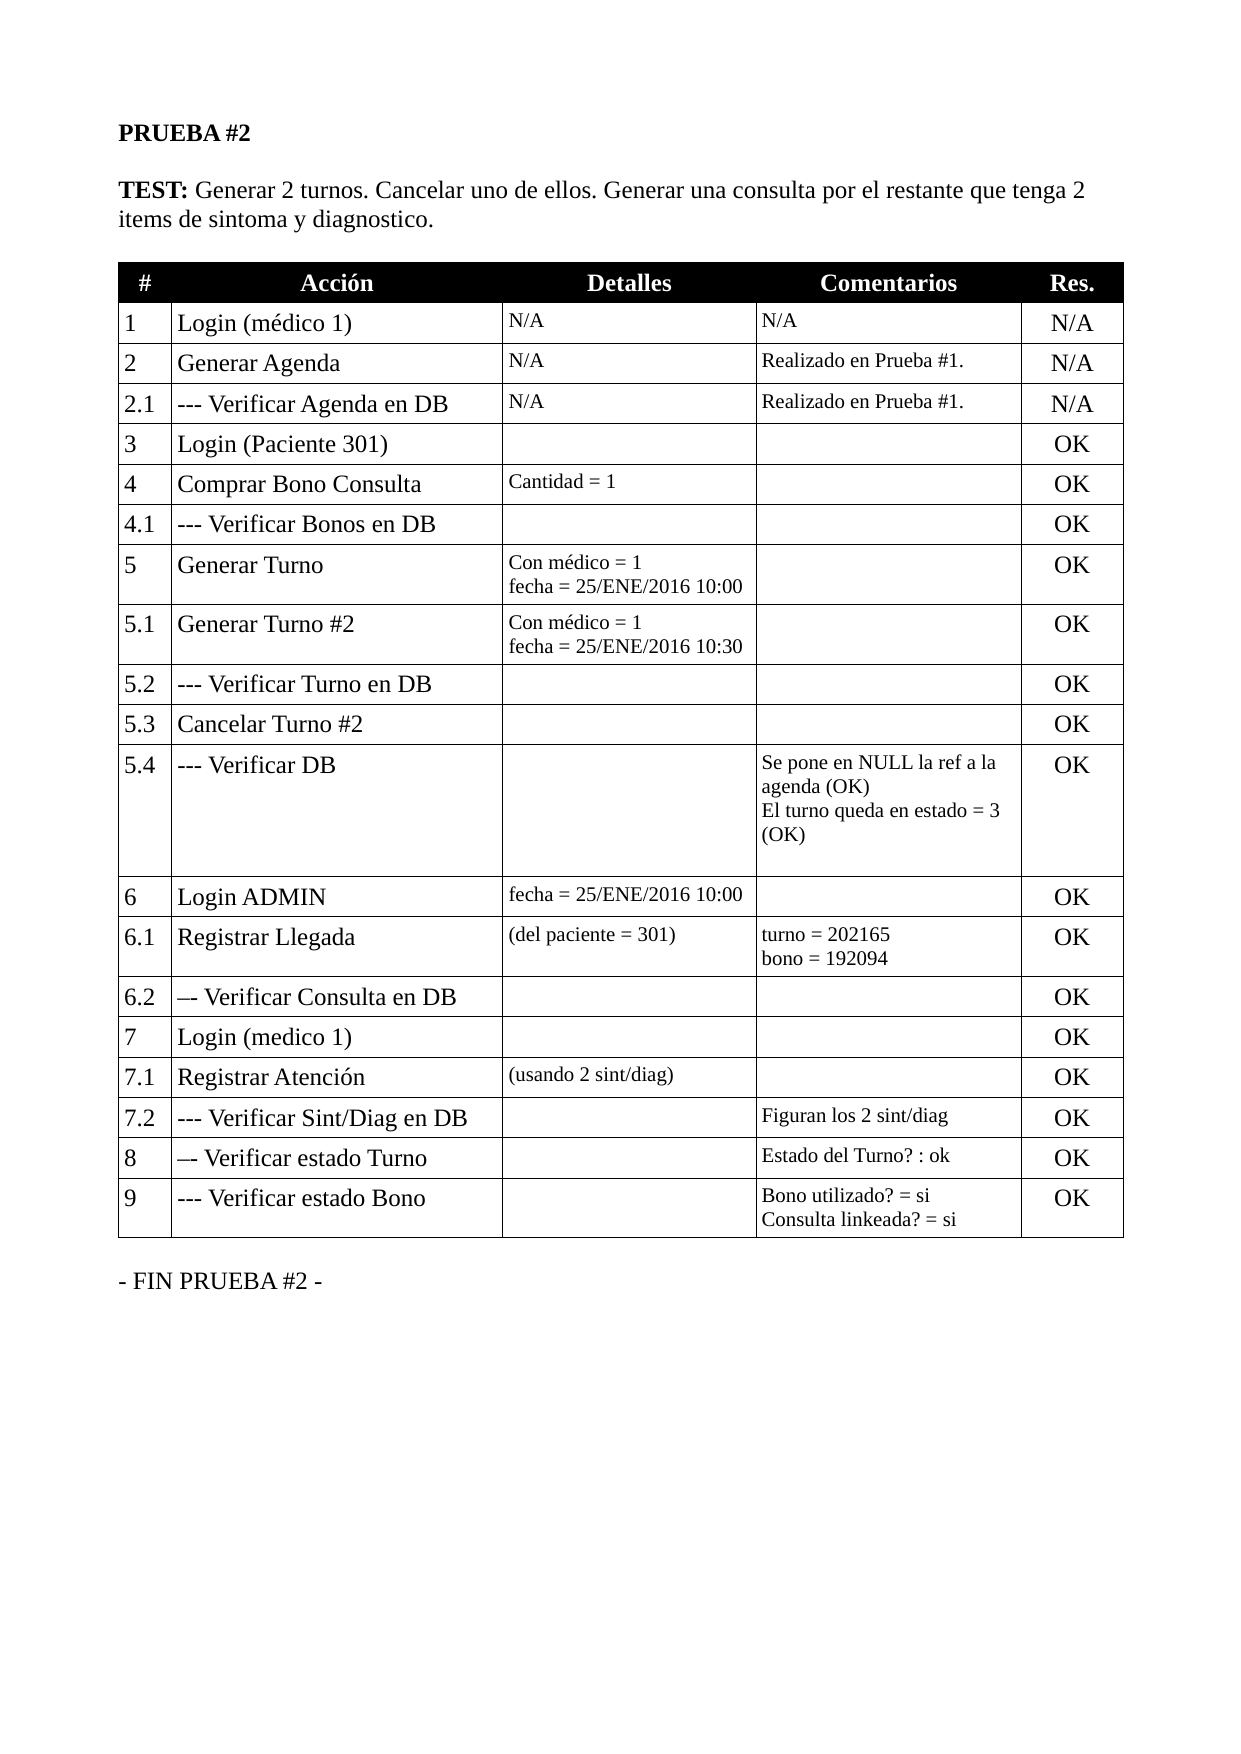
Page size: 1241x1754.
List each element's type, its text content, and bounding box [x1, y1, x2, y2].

table_cell --- Verificar Sint/Diag en DB [172, 1098, 502, 1137]
table_cell 6.1 [119, 917, 171, 976]
table_cell 6.2 [119, 977, 171, 1016]
table_header Res. [1022, 263, 1123, 302]
table_cell Realizado en Prueba #1. [757, 384, 1021, 423]
table_cell --- Verificar Turno en DB [172, 665, 502, 704]
table_cell 8 [119, 1138, 171, 1177]
table_cell OK [1022, 1179, 1123, 1237]
table_cell [757, 977, 1021, 1016]
table_cell Cancelar Turno #2 [172, 705, 502, 744]
table_cell Generar Turno [172, 545, 502, 604]
table_cell [757, 605, 1021, 663]
table_cell 2.1 [119, 384, 171, 423]
table_cell Generar Turno #2 [172, 605, 502, 663]
table_cell Login (médico 1) [172, 303, 502, 342]
table_cell Registrar Llegada [172, 917, 502, 976]
table_cell [757, 545, 1021, 604]
table_cell 7.2 [119, 1098, 171, 1137]
table_cell N/A [503, 384, 756, 423]
table_cell OK [1022, 505, 1123, 544]
table_cell [757, 1017, 1021, 1057]
table_cell Comprar Bono Consulta [172, 465, 502, 504]
table_cell Se pone en NULL la ref a la agenda (OK) El turno queda en estado = 3 (OK) [757, 745, 1021, 876]
table_cell Con médico = 1 fecha = 25/ENE/2016 10:00 [503, 545, 756, 604]
table_cell 4 [119, 465, 171, 504]
table_cell [757, 877, 1021, 916]
table_cell OK [1022, 917, 1123, 976]
table_cell Estado del Turno? : ok [757, 1138, 1021, 1177]
table_cell Login ADMIN [172, 877, 502, 916]
table_cell N/A [503, 344, 756, 383]
table_cell Realizado en Prueba #1. [757, 344, 1021, 383]
table_cell [757, 705, 1021, 744]
table_cell [503, 1138, 756, 1177]
table_cell (usando 2 sint/diag) [503, 1058, 756, 1097]
table_cell OK [1022, 545, 1123, 604]
table_cell 7 [119, 1017, 171, 1057]
text - FIN PRUEBA #2 - [118, 1266, 1122, 1295]
table_cell --- Verificar estado Bono [172, 1179, 502, 1237]
table_header Comentarios [757, 263, 1021, 302]
table_cell N/A [757, 303, 1021, 342]
table_cell [503, 977, 756, 1016]
table_cell OK [1022, 424, 1123, 463]
table_cell 2 [119, 344, 171, 383]
table_header # [119, 263, 171, 302]
table_cell Bono utilizado? = si Consulta linkeada? = si [757, 1179, 1021, 1237]
table_cell fecha = 25/ENE/2016 10:00 [503, 877, 756, 916]
table_cell Con médico = 1 fecha = 25/ENE/2016 10:30 [503, 605, 756, 663]
table_cell [503, 1179, 756, 1237]
table_cell [757, 505, 1021, 544]
table_cell [503, 1017, 756, 1057]
table_cell OK [1022, 465, 1123, 504]
table_cell [503, 745, 756, 876]
table_cell Generar Agenda [172, 344, 502, 383]
table_cell 5.1 [119, 605, 171, 663]
table_cell [757, 1058, 1021, 1097]
table_cell 5.2 [119, 665, 171, 704]
table_cell [757, 424, 1021, 463]
table_cell [503, 705, 756, 744]
table_cell [503, 1098, 756, 1137]
table_cell 9 [119, 1179, 171, 1237]
table_cell Login (Paciente 301) [172, 424, 502, 463]
table_cell N/A [1022, 384, 1123, 423]
table_cell OK [1022, 665, 1123, 704]
table_cell 5 [119, 545, 171, 604]
table_cell OK [1022, 1138, 1123, 1177]
table_cell OK [1022, 1098, 1123, 1137]
table_cell OK [1022, 977, 1123, 1016]
table_cell N/A [1022, 344, 1123, 383]
table_cell OK [1022, 605, 1123, 663]
table_cell 4.1 [119, 505, 171, 544]
table_cell --- Verificar DB [172, 745, 502, 876]
table_cell [503, 665, 756, 704]
table_cell --- Verificar Agenda en DB [172, 384, 502, 423]
table_cell N/A [1022, 303, 1123, 342]
table_cell –- Verificar Consulta en DB [172, 977, 502, 1016]
table_cell OK [1022, 1017, 1123, 1057]
table_cell –- Verificar estado Turno [172, 1138, 502, 1177]
table_cell 3 [119, 424, 171, 463]
table_header Detalles [503, 263, 756, 302]
table_cell Login (medico 1) [172, 1017, 502, 1057]
table_cell 5.3 [119, 705, 171, 744]
table_cell [503, 505, 756, 544]
text TEST: Generar 2 turnos. Cancelar uno de ellos. Generar una consulta por el restante que tenga 2 items de sintoma y diagnostico. [118, 176, 1122, 233]
table_cell 5.4 [119, 745, 171, 876]
table_cell Figuran los 2 sint/diag [757, 1098, 1021, 1137]
table_cell --- Verificar Bonos en DB [172, 505, 502, 544]
table_cell OK [1022, 745, 1123, 876]
table_cell 7.1 [119, 1058, 171, 1097]
table_cell OK [1022, 705, 1123, 744]
table_cell [503, 424, 756, 463]
table_cell Registrar Atención [172, 1058, 502, 1097]
table_cell [757, 465, 1021, 504]
table_cell OK [1022, 877, 1123, 916]
table_cell 1 [119, 303, 171, 342]
table_header Acción [172, 263, 502, 302]
text PRUEBA #2 [118, 118, 1122, 147]
table_cell turno = 202165 bono = 192094 [757, 917, 1021, 976]
table_cell 6 [119, 877, 171, 916]
table_cell N/A [503, 303, 756, 342]
table_cell (del paciente = 301) [503, 917, 756, 976]
table_cell OK [1022, 1058, 1123, 1097]
table_cell Cantidad = 1 [503, 465, 756, 504]
table_cell [757, 665, 1021, 704]
